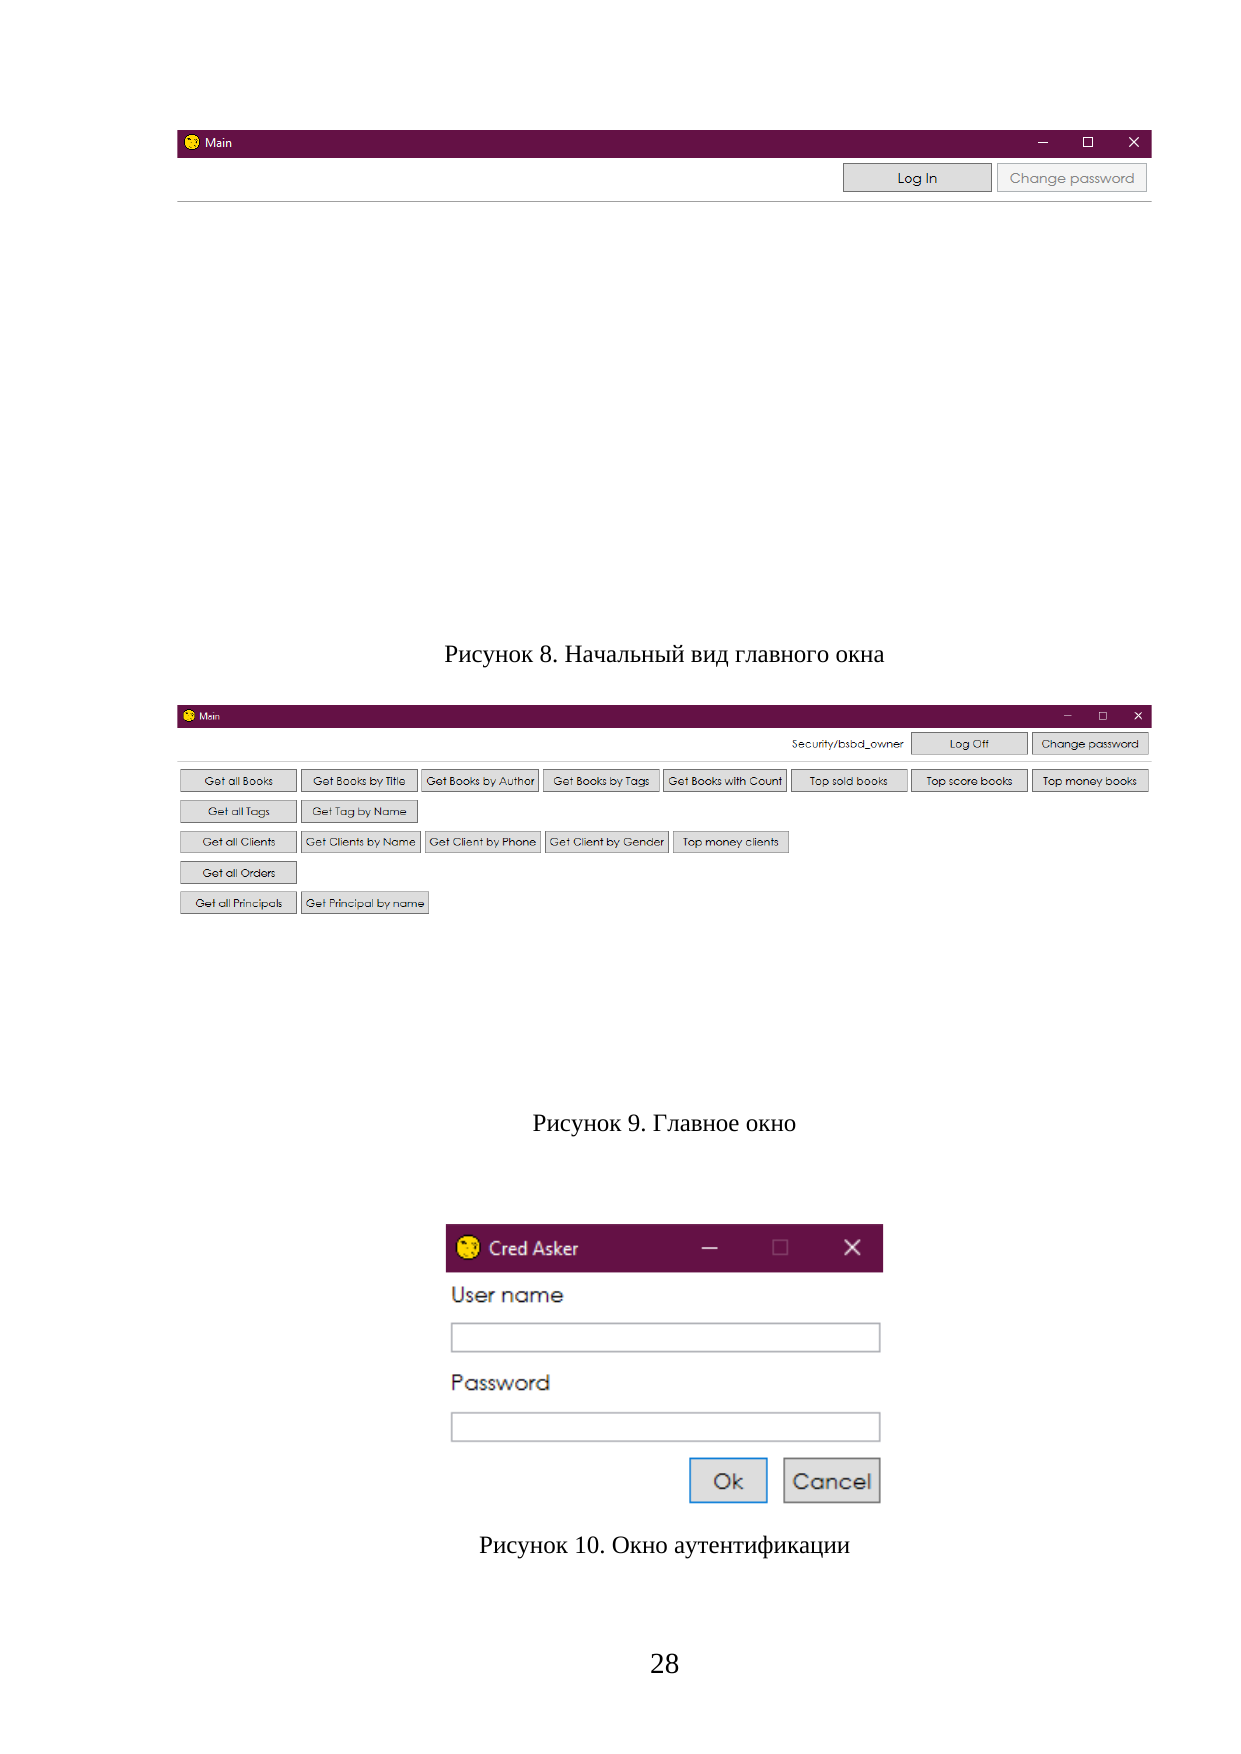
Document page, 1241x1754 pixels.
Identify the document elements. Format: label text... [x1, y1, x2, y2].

picture [177, 705, 1152, 1082]
picture [445, 1224, 884, 1505]
text Рисунок 8. Начальный вид главного окна [177, 613, 1152, 667]
picture [177, 130, 1152, 613]
text Рисунок 9. Главное окно [177, 1082, 1152, 1136]
text Рисунок 10. Окно аутентификации [446, 1505, 883, 1559]
